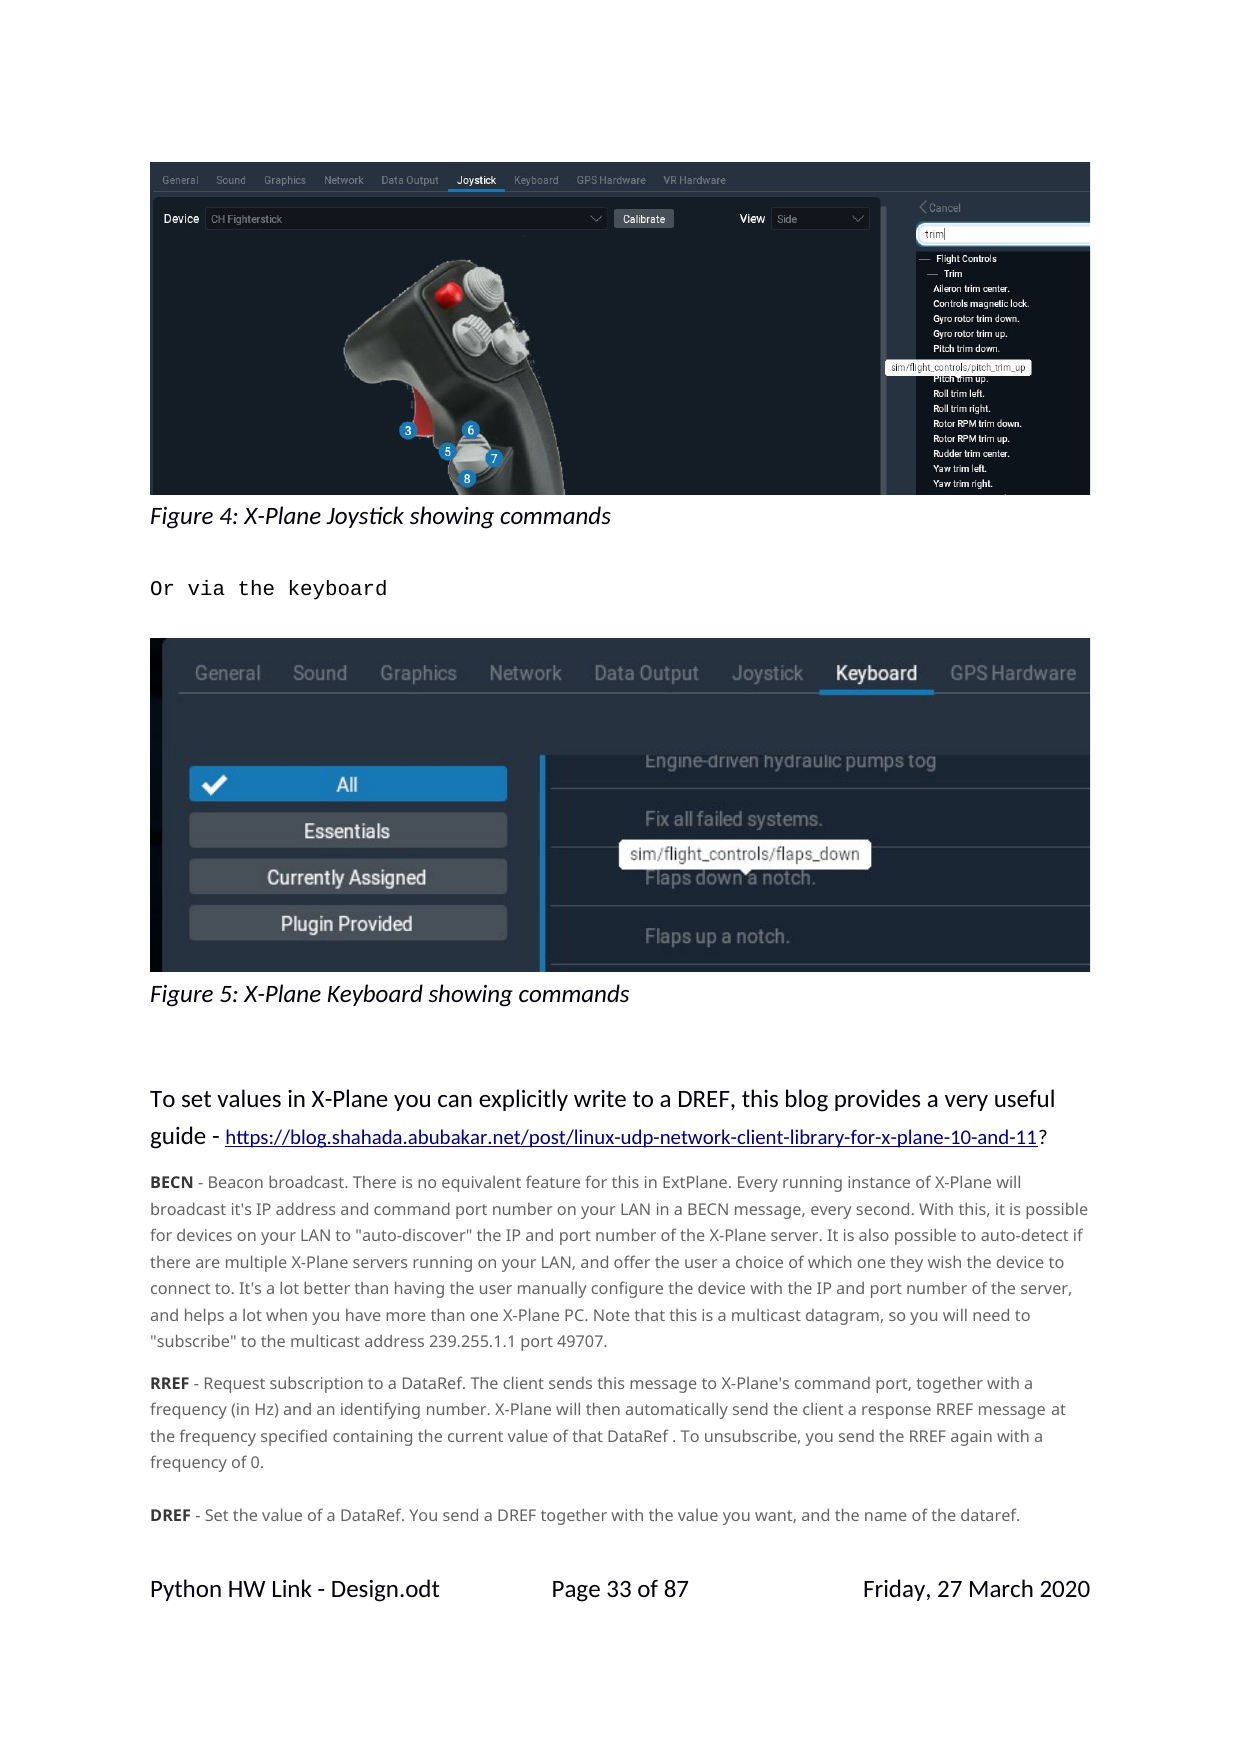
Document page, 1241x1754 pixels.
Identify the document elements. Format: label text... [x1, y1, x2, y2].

picture [150, 162, 1091, 495]
text RREF - Request subscription to a DataRef. The client sends this message to X-Plane's command port, together with a frequency (in Hz) and an identifying number. X-Plane will then automatically send the client a response RREF message at the frequency specified containing the current value of that DataRef . To unsubscribe, you send the RREF again with a frequency of 0. [150, 1372, 1090, 1473]
picture [150, 638, 1091, 972]
text BECN - Beacon broadcast. There is no equivalent feature for this in ExtPlane. Every running instance of X-Plane will broadcast it's IP address and command port number on your LAN in a BECN message, every second. With this, it is possible for devices on your LAN to "auto-discover" the IP and port number of the X-Plane server. It is also possible to auto-detect if there are multiple X-Plane servers running on your LAN, and offer the user a choice of which one they wish the device to connect to. It's a lot better than having the user manually configure the device with the IP and port number of the server, and helps a lot when you have more than one X-Plane PC. Note that this is a multicast datagram, so you will need to "subscribe" to the multicast address 239.255.1.1 port 49707. [150, 1171, 1090, 1353]
text To set values in X-Plane you can explicitly write to a DREF, this blog provides a very useful guide - https://blog.shahada.abubakar.net/post/linux-udp-network-client-library-for-x-plane-10-and-11? [150, 1083, 1090, 1151]
text DREF - Set the value of a DataRef. You send a DREF together with the value you want, and the name of the dataref. [150, 1504, 1090, 1527]
text Or via the keyboard [150, 578, 1090, 602]
text Figure 5: X-Plane Keyboard showing commands [150, 972, 1090, 1009]
text Figure 4: X-Plane Joystick showing commands [150, 495, 1090, 531]
